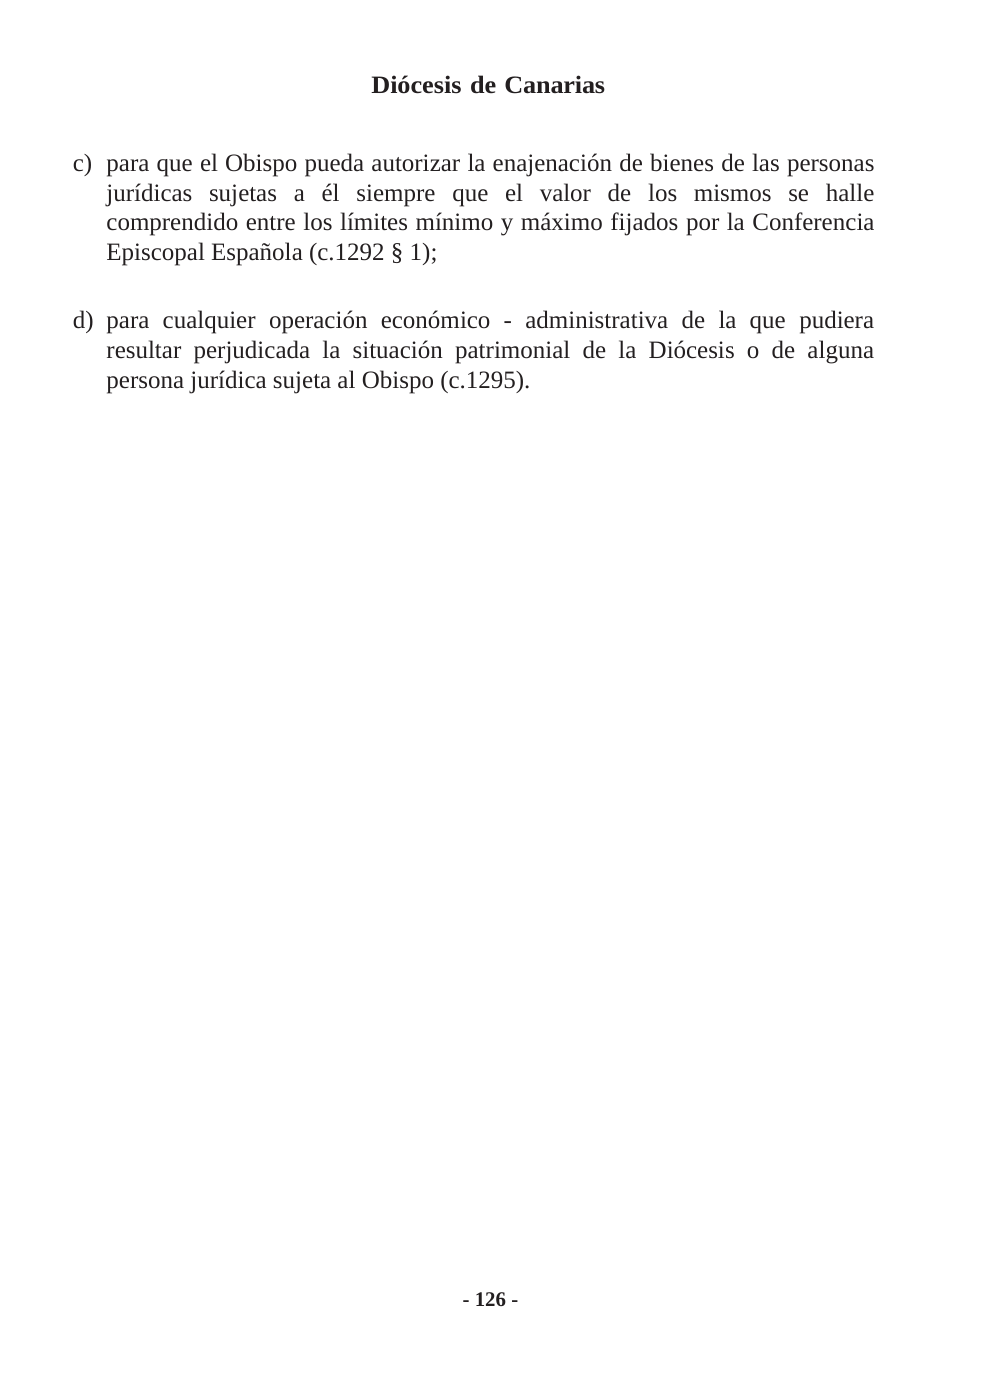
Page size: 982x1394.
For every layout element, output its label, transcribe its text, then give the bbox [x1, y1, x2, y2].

list para cualquier operación económico - administrativa de la que pudiera resultar perjudicada la situación patrimonial de la Diócesis o de alguna persona jurídica sujeta al Obispo (c.1295). [73, 306, 875, 393]
list para que el Obispo pueda autorizar la enajenación de bienes de las personas jurídicas sujetas a él siempre que el valor de los mismos se halle comprendido entre los límites mínimo y máximo fijados por la Conferencia Episcopal Española (c.1292 § 1); [73, 148, 875, 266]
